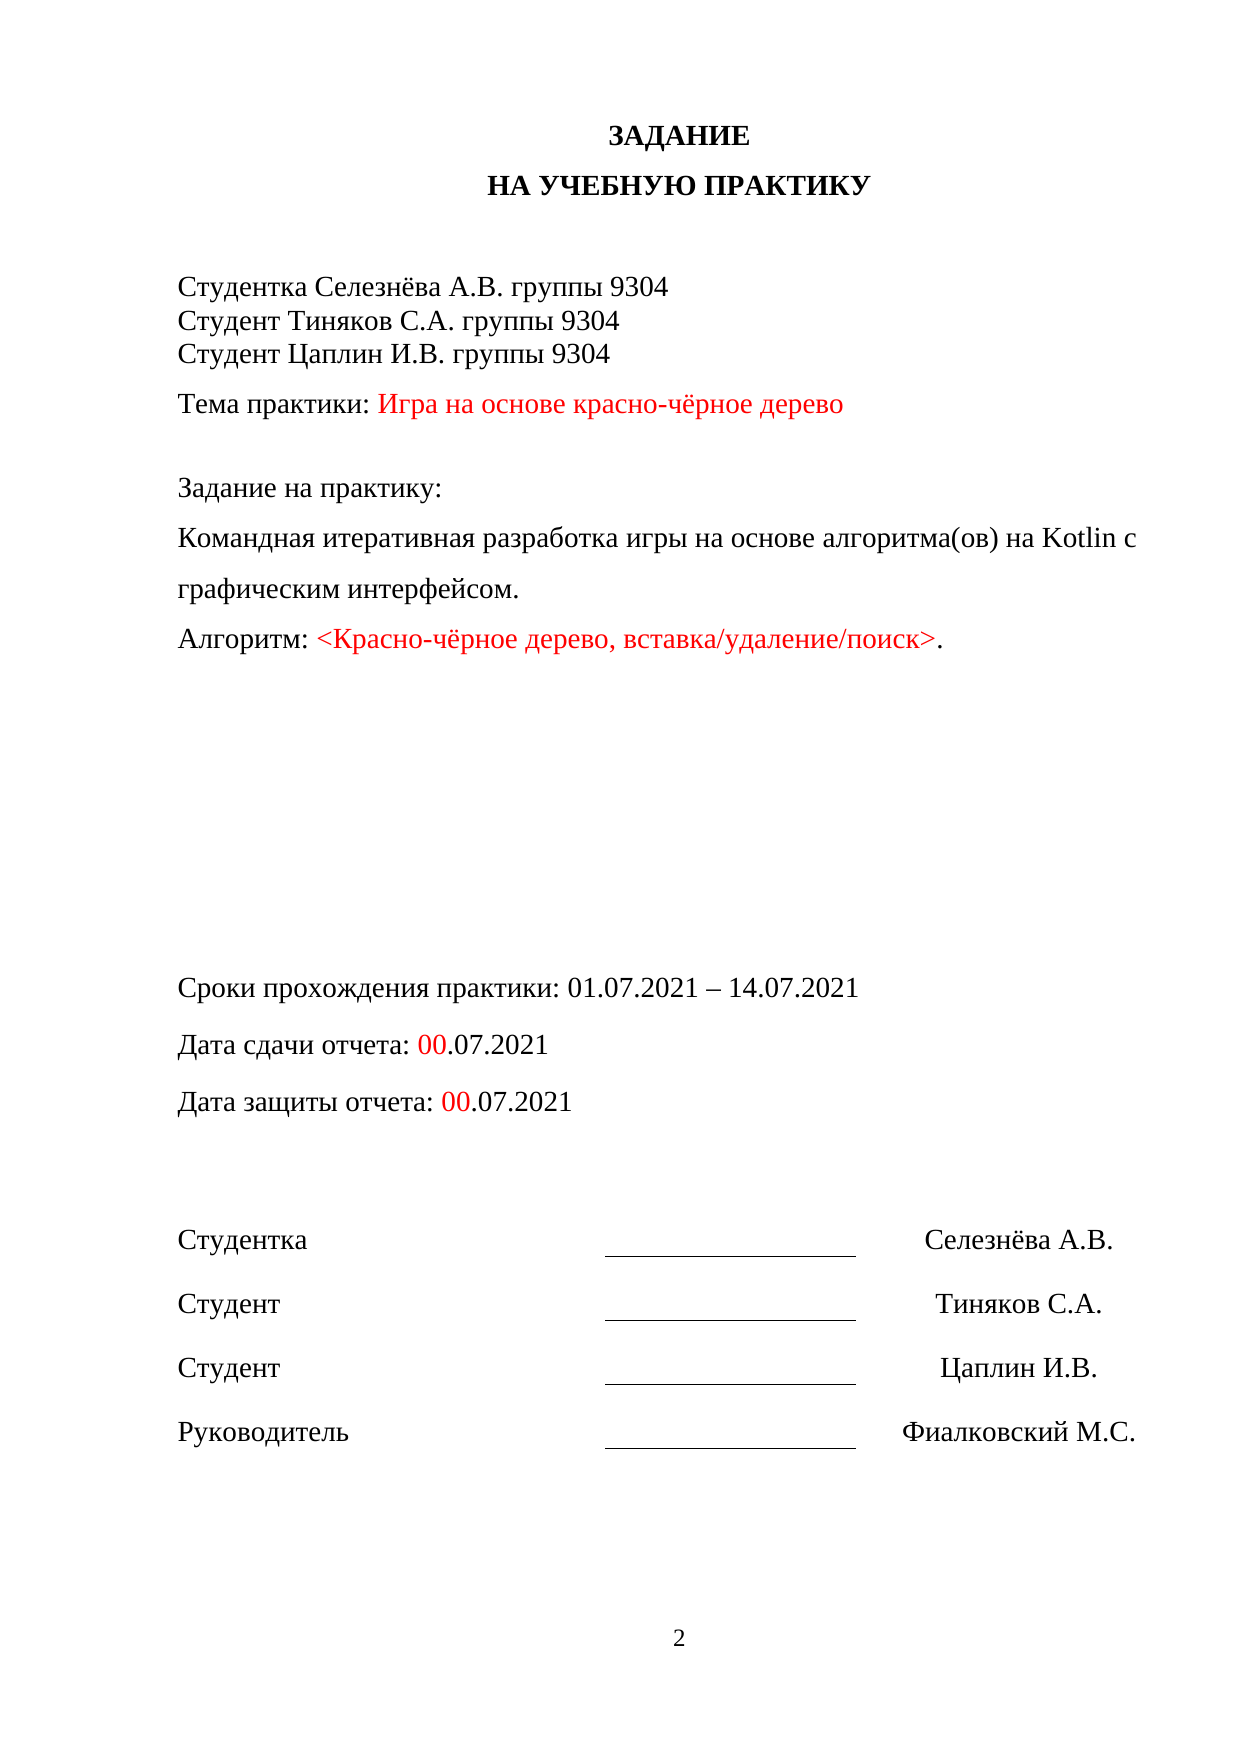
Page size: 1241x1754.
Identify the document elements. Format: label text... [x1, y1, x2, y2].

table_cell Руководитель [166, 1384, 605, 1448]
table_cell Фиалковский М.С. [856, 1384, 1181, 1448]
table_cell Дата сдачи отчета: 00.07.2021 [166, 1027, 1181, 1084]
table_cell [605, 1257, 856, 1320]
table_cell [605, 1385, 856, 1448]
table_header Студентка Селезнёва А.В. группы 9304 [166, 269, 1181, 303]
table_cell Студент [166, 1320, 605, 1384]
table_cell Студент Тиняков С.А. группы 9304 [166, 303, 1181, 336]
text на учебную практику [177, 168, 1181, 202]
table_cell Цаплин И.В. [856, 1320, 1181, 1384]
table_cell Студент Цаплин И.В. группы 9304 Тема практики: Игра на основе красно-чёрное дерево [166, 336, 1181, 470]
table_cell [166, 1141, 1181, 1192]
table_cell Тиняков С.А. [856, 1256, 1181, 1320]
table_cell Селезнёва А.В. [856, 1192, 1181, 1256]
table_cell Студентка [166, 1192, 605, 1256]
table_cell Сроки прохождения практики: 01.07.2021 – 14.07.2021 [166, 970, 1181, 1027]
text ЗАДАНИЕ [177, 118, 1181, 152]
table_cell Дата защиты отчета: 00.07.2021 [166, 1084, 1181, 1141]
table_cell [605, 1321, 856, 1384]
table_cell [605, 1192, 856, 1256]
table_cell Задание на практику: Командная итеративная разработка игры на основе алгоритма(ов) на Kotlin с графическим интерфейсом. Алгоритм: <Красно-чёрное дерево, вставка/удаление/поиск>. [166, 470, 1181, 970]
table_cell Студент [166, 1256, 605, 1320]
